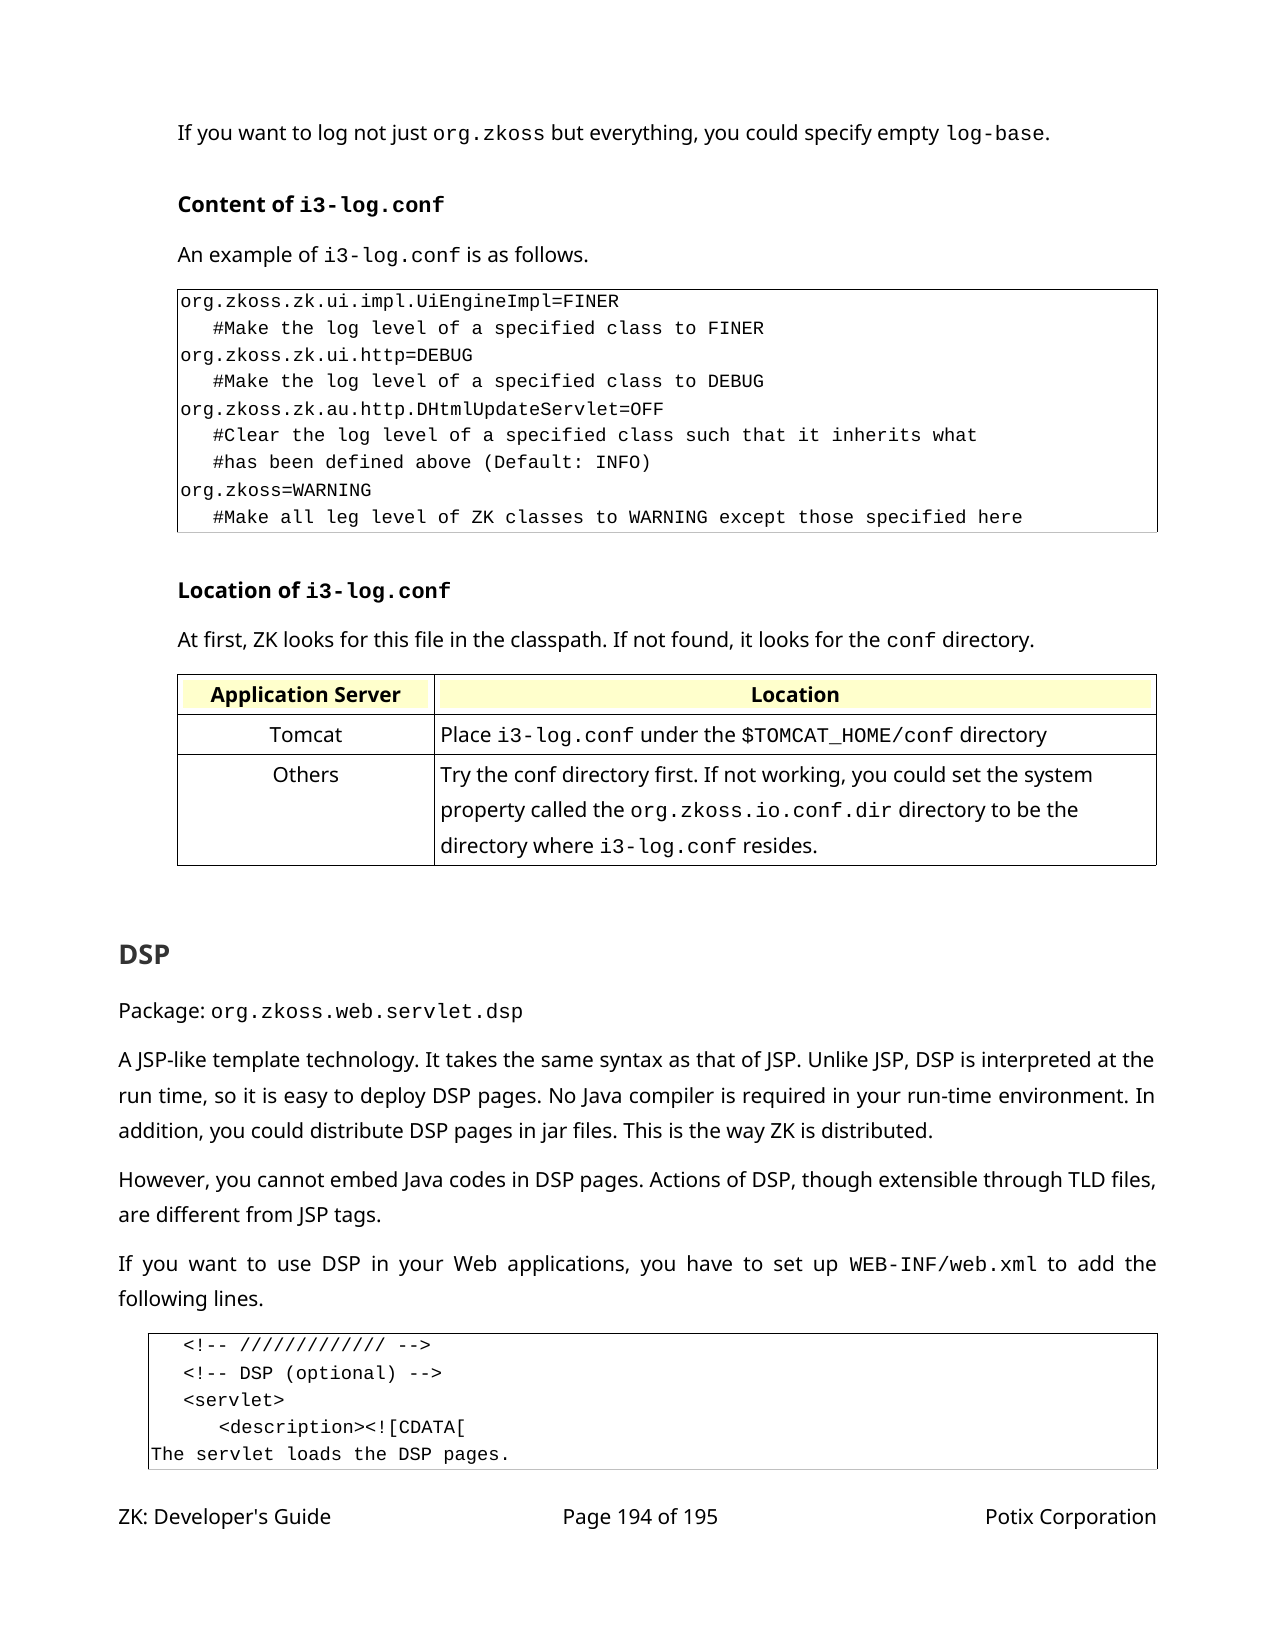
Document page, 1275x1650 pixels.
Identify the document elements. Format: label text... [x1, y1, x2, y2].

table_cell Tomcat [178, 715, 434, 754]
subtitle Content of i3-log.conf [177, 189, 1157, 219]
text If you want to log not just org.zkoss but everything, you could specify empty log-base. [177, 118, 1157, 147]
table_cell Others [178, 755, 434, 865]
text <servlet> [149, 1388, 1157, 1412]
text org.zkoss.zk.ui.impl.UiEngineImpl=FINER [178, 290, 1157, 313]
text However, you cannot embed Java codes in DSP pages. Actions of DSP, though extensible through TLD files, are different from JSP tags. [118, 1165, 1157, 1228]
text #has been defined above (Default: INFO) [178, 450, 1157, 474]
text The servlet loads the DSP pages. [149, 1442, 1157, 1469]
text Package: org.zkoss.web.servlet.dsp [118, 996, 1157, 1025]
table_cell Try the conf directory first. If not working, you could set the system property called the org.zkoss.io.conf.dir directory to be the directory where i3-log.conf resides. [435, 755, 1156, 865]
table_header Location [435, 675, 1156, 714]
text <!-- ///////////// --> [149, 1334, 1157, 1358]
text At first, ZK looks for this file in the classpath. If not found, it looks for the conf directory. [177, 625, 1157, 654]
text An example of i3-log.conf is as follows. [177, 240, 1157, 268]
text If you want to use DSP in your Web applications, you have to set up WEB-INF/web.xml to add the following lines. [118, 1249, 1157, 1313]
text #Make the log level of a specified class to FINER org.zkoss.zk.ui.http=DEBUG #Make the log level of a specified class to DEBUG [178, 316, 1157, 394]
text org.zkoss.zk.au.http.DHtmlUpdateServlet=OFF #Clear the log level of a specified class such that it inherits what [178, 397, 1157, 447]
text org.zkoss=WARNING [178, 477, 1157, 502]
table_header Application Server [178, 675, 434, 714]
subtitle DSP [118, 936, 1157, 973]
table_cell Place i3-log.conf under the $TOMCAT_HOME/conf directory [435, 715, 1156, 754]
text <description><![CDATA[ [149, 1415, 1157, 1439]
text #Make all leg level of ZK classes to WARNING except those specified here [178, 505, 1157, 532]
subtitle Location of i3-log.conf [177, 574, 1157, 604]
text <!-- DSP (optional) --> [149, 1361, 1157, 1385]
text A JSP-like template technology. It takes the same syntax as that of JSP. Unlike JSP, DSP is interpreted at the run time, so it is easy to deploy DSP pages. No Java compiler is required in your run-time environment. In addition, you could distribute DSP pages in jar files. This is the way ZK is distributed. [118, 1046, 1157, 1144]
